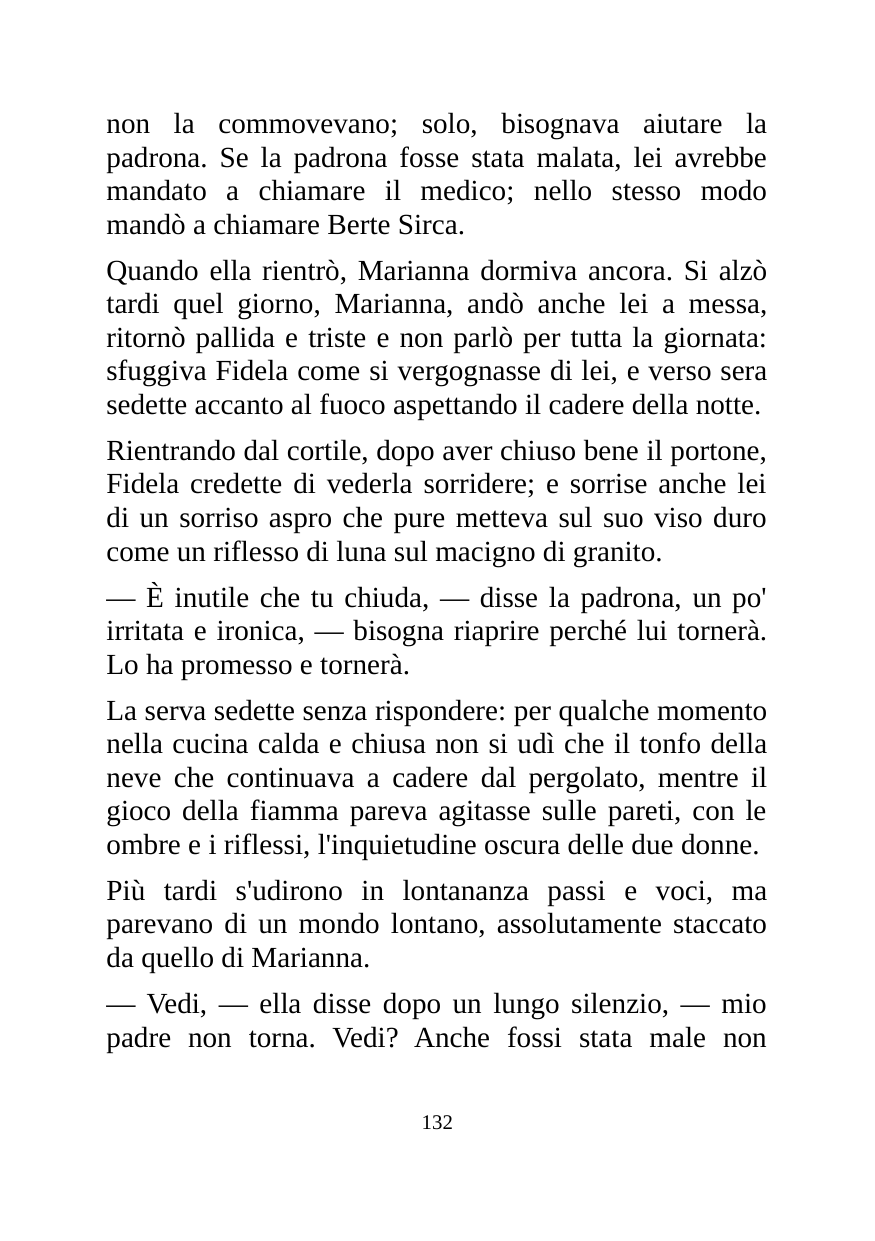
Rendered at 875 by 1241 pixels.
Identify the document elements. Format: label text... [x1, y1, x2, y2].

text La serva sedette senza rispondere: per qualche momento nella cucina calda e chiusa non si udì che il tonfo della neve che continuava a cadere dal pergolato, mentre il gioco della fiamma pareva agitasse sulle pareti, con le ombre e i riflessi, l'inquietudine oscura delle due donne. [106, 693, 768, 861]
text non la commovevano; solo, bisognava aiutare la padrona. Se la padrona fosse stata malata, lei avrebbe mandato a chiamare il medico; nello stesso modo mandò a chiamare Berte Sirca. [106, 106, 768, 240]
text — È inutile che tu chiuda, — disse la padrona, un po' irritata e ironica, — bisogna riaprire perché lui tornerà. Lo ha promesso e tornerà. [106, 580, 768, 680]
text — Vedi, — ella disse dopo un lungo silenzio, — mio padre non torna. Vedi? Anche fossi stata male non [106, 986, 768, 1053]
text Quando ella rientrò, Marianna dormiva ancora. Si alzò tardi quel giorno, Marianna, andò anche lei a messa, ritornò pallida e triste e non parlò per tutta la giornata: sfuggiva Fidela come si vergognasse di lei, e verso sera sedette accanto al fuoco aspettando il cadere della notte. [106, 253, 768, 421]
text Più tardi s'udirono in lontananza passi e voci, ma parevano di un mondo lontano, assolutamente staccato da quello di Marianna. [106, 873, 768, 974]
text Rientrando dal cortile, dopo aver chiuso bene il portone, Fidela credette di vederla sorridere; e sorrise anche lei di un sorriso aspro che pure metteva sul suo viso duro come un riflesso di luna sul macigno di granito. [106, 433, 768, 567]
